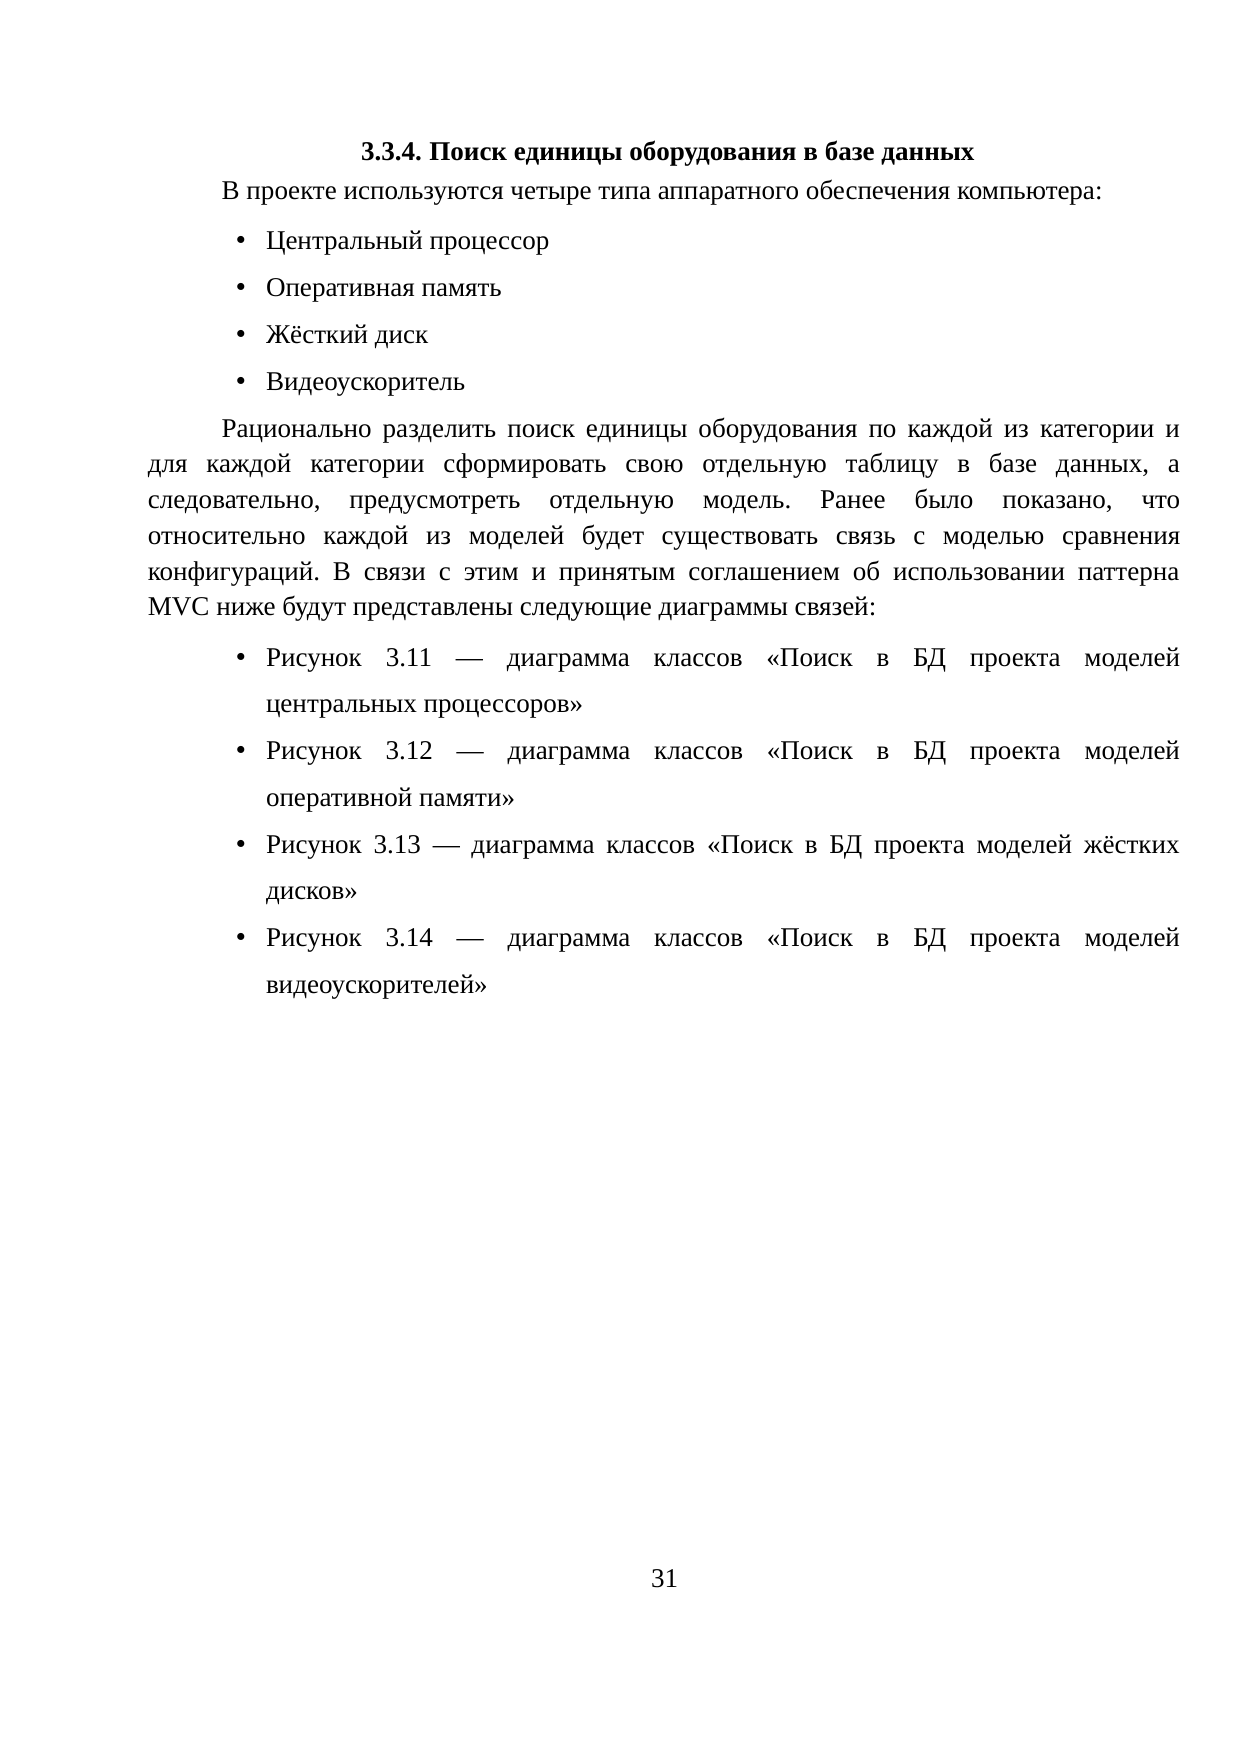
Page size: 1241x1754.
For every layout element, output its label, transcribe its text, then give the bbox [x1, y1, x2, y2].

list Рисунок 3.13 — диаграмма классов «Поиск в БД проекта моделей жёстких дисков» [236, 828, 1181, 906]
list Оперативная память [236, 271, 1181, 302]
list Жёсткий диск [236, 318, 1181, 349]
list Рисунок 3.11 — диаграмма классов «Поиск в БД проекта моделей центральных процессоров» [236, 641, 1181, 719]
list Видеоускоритель [236, 365, 1181, 396]
text Рационально разделить поиск единицы оборудования по каждой из категории и для каждой категории сформировать свою отдельную таблицу в базе данных, а следовательно, предусмотреть отдельную модель. Ранее было показано, что относительно каждой из моделей будет существовать связь с моделью сравнения конфигураций. В связи с этим и принятым соглашением об использовании паттерна MVC ниже будут представлены следующие диаграммы связей: [148, 412, 1181, 622]
list Рисунок 3.12 — диаграмма классов «Поиск в БД проекта моделей оперативной памяти» [236, 734, 1181, 812]
subtitle Поиск единицы оборудования в базе данных [148, 135, 1181, 166]
list Рисунок 3.14 — диаграмма классов «Поиск в БД проекта моделей видеоускорителей» [236, 921, 1181, 999]
text В проекте используются четыре типа аппаратного обеспечения компьютера: [148, 174, 1181, 205]
list Центральный процессор [236, 224, 1181, 256]
